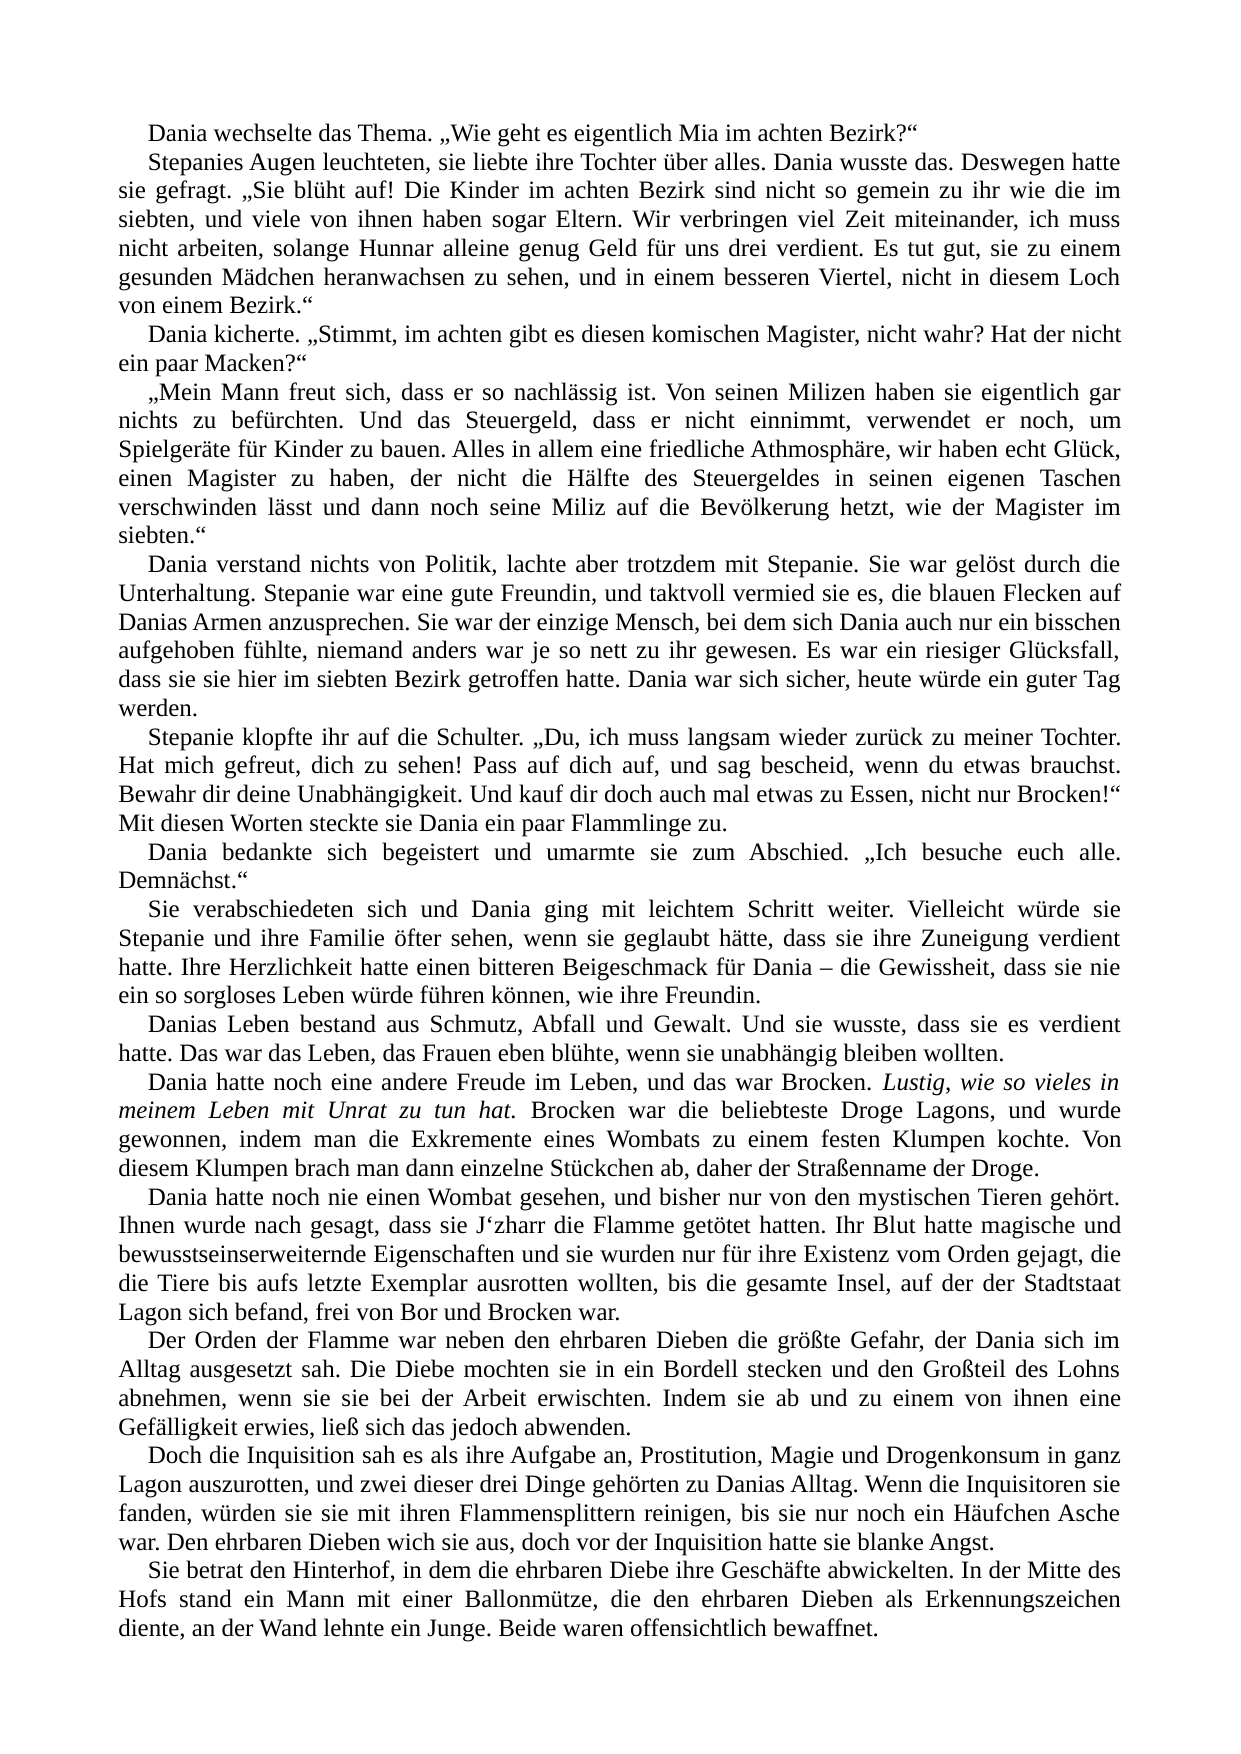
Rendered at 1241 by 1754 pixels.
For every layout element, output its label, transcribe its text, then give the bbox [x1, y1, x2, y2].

text Doch die Inquisition sah es als ihre Aufgabe an, Prostitution, Magie und Drogenkonsum in ganz Lagon auszurotten, und zwei dieser drei Dinge gehörten zu Danias Alltag. Wenn die Inquisitoren sie fanden, würden sie sie mit ihren Flammensplittern reinigen, bis sie nur noch ein Häufchen Asche war. Den ehrbaren Dieben wich sie aus, doch vor der Inquisition hatte sie blanke Angst. [118, 1441, 1122, 1556]
text Dania hatte noch nie einen Wombat gesehen, und bisher nur von den mystischen Tieren gehört. Ihnen wurde nach gesagt, dass sie J‘zharr die Flamme getötet hatten. Ihr Blut hatte magische und bewusstseinserweiternde Eigenschaften und sie wurden nur für ihre Existenz vom Orden gejagt, die die Tiere bis aufs letzte Exemplar ausrotten wollten, bis die gesamte Insel, auf der der Stadtstaat Lagon sich befand, frei von Bor und Brocken war. [118, 1182, 1122, 1326]
text Dania hatte noch eine andere Freude im Leben, und das war Brocken. Lustig, wie so vieles in meinem Leben mit Unrat zu tun hat. Brocken war die beliebteste Droge Lagons, und wurde gewonnen, indem man die Exkremente eines Wombats zu einem festen Klumpen kochte. Von diesem Klumpen brach man dann einzelne Stückchen ab, daher der Straßenname der Droge. [118, 1067, 1122, 1182]
text Stepanie klopfte ihr auf die Schulter. „Du, ich muss langsam wieder zurück zu meiner Tochter. Hat mich gefreut, dich zu sehen! Pass auf dich auf, und sag bescheid, wenn du etwas brauchst. Bewahr dir deine Unabhängigkeit. Und kauf dir doch auch mal etwas zu Essen, nicht nur Brocken!“ Mit diesen Worten steckte sie Dania ein paar Flammlinge zu. [118, 722, 1122, 837]
text Stepanies Augen leuchteten, sie liebte ihre Tochter über alles. Dania wusste das. Deswegen hatte sie gefragt. „Sie blüht auf! Die Kinder im achten Bezirk sind nicht so gemein zu ihr wie die im siebten, und viele von ihnen haben sogar Eltern. Wir verbringen viel Zeit miteinander, ich muss nicht arbeiten, solange Hunnar alleine genug Geld für uns drei verdient. Es tut gut, sie zu einem gesunden Mädchen heranwachsen zu sehen, und in einem besseren Viertel, nicht in diesem Loch von einem Bezirk.“ [118, 147, 1122, 319]
text Dania wechselte das Thema. „Wie geht es eigentlich Mia im achten Bezirk?“ [118, 118, 1122, 147]
text Dania kicherte. „Stimmt, im achten gibt es diesen komischen Magister, nicht wahr? Hat der nicht ein paar Macken?“ [118, 319, 1122, 377]
text Danias Leben bestand aus Schmutz, Abfall und Gewalt. Und sie wusste, dass sie es verdient hatte. Das war das Leben, das Frauen eben blühte, wenn sie unabhängig bleiben wollten. [118, 1009, 1122, 1067]
text Dania verstand nichts von Politik, lachte aber trotzdem mit Stepanie. Sie war gelöst durch die Unterhaltung. Stepanie war eine gute Freundin, und taktvoll vermied sie es, die blauen Flecken auf Danias Armen anzusprechen. Sie war der einzige Mensch, bei dem sich Dania auch nur ein bisschen aufgehoben fühlte, niemand anders war je so nett zu ihr gewesen. Es war ein riesiger Glücksfall, dass sie sie hier im siebten Bezirk getroffen hatte. Dania war sich sicher, heute würde ein guter Tag werden. [118, 549, 1122, 722]
text Der Orden der Flamme war neben den ehrbaren Dieben die größte Gefahr, der Dania sich im Alltag ausgesetzt sah. Die Diebe mochten sie in ein Bordell stecken und den Großteil des Lohns abnehmen, wenn sie sie bei der Arbeit erwischten. Indem sie ab und zu einem von ihnen eine Gefälligkeit erwies, ließ sich das jedoch abwenden. [118, 1326, 1122, 1441]
text Sie verabschiedeten sich und Dania ging mit leichtem Schritt weiter. Vielleicht würde sie Stepanie und ihre Familie öfter sehen, wenn sie geglaubt hätte, dass sie ihre Zuneigung verdient hatte. Ihre Herzlichkeit hatte einen bitteren Beigeschmack für Dania – die Gewissheit, dass sie nie ein so sorgloses Leben würde führen können, wie ihre Freundin. [118, 894, 1122, 1009]
text „Mein Mann freut sich, dass er so nachlässig ist. Von seinen Milizen haben sie eigentlich gar nichts zu befürchten. Und das Steuergeld, dass er nicht einnimmt, verwendet er noch, um Spielgeräte für Kinder zu bauen. Alles in allem eine friedliche Athmosphäre, wir haben echt Glück, einen Magister zu haben, der nicht die Hälfte des Steuergeldes in seinen eigenen Taschen verschwinden lässt und dann noch seine Miliz auf die Bevölkerung hetzt, wie der Magister im siebten.“ [118, 377, 1122, 549]
text Sie betrat den Hinterhof, in dem die ehrbaren Diebe ihre Geschäfte abwickelten. In der Mitte des Hofs stand ein Mann mit einer Ballonmütze, die den ehrbaren Dieben als Erkennungszeichen diente, an der Wand lehnte ein Junge. Beide waren offensichtlich bewaffnet. [118, 1556, 1122, 1642]
text Dania bedankte sich begeistert und umarmte sie zum Abschied. „Ich besuche euch alle. Demnächst.“ [118, 837, 1122, 894]
